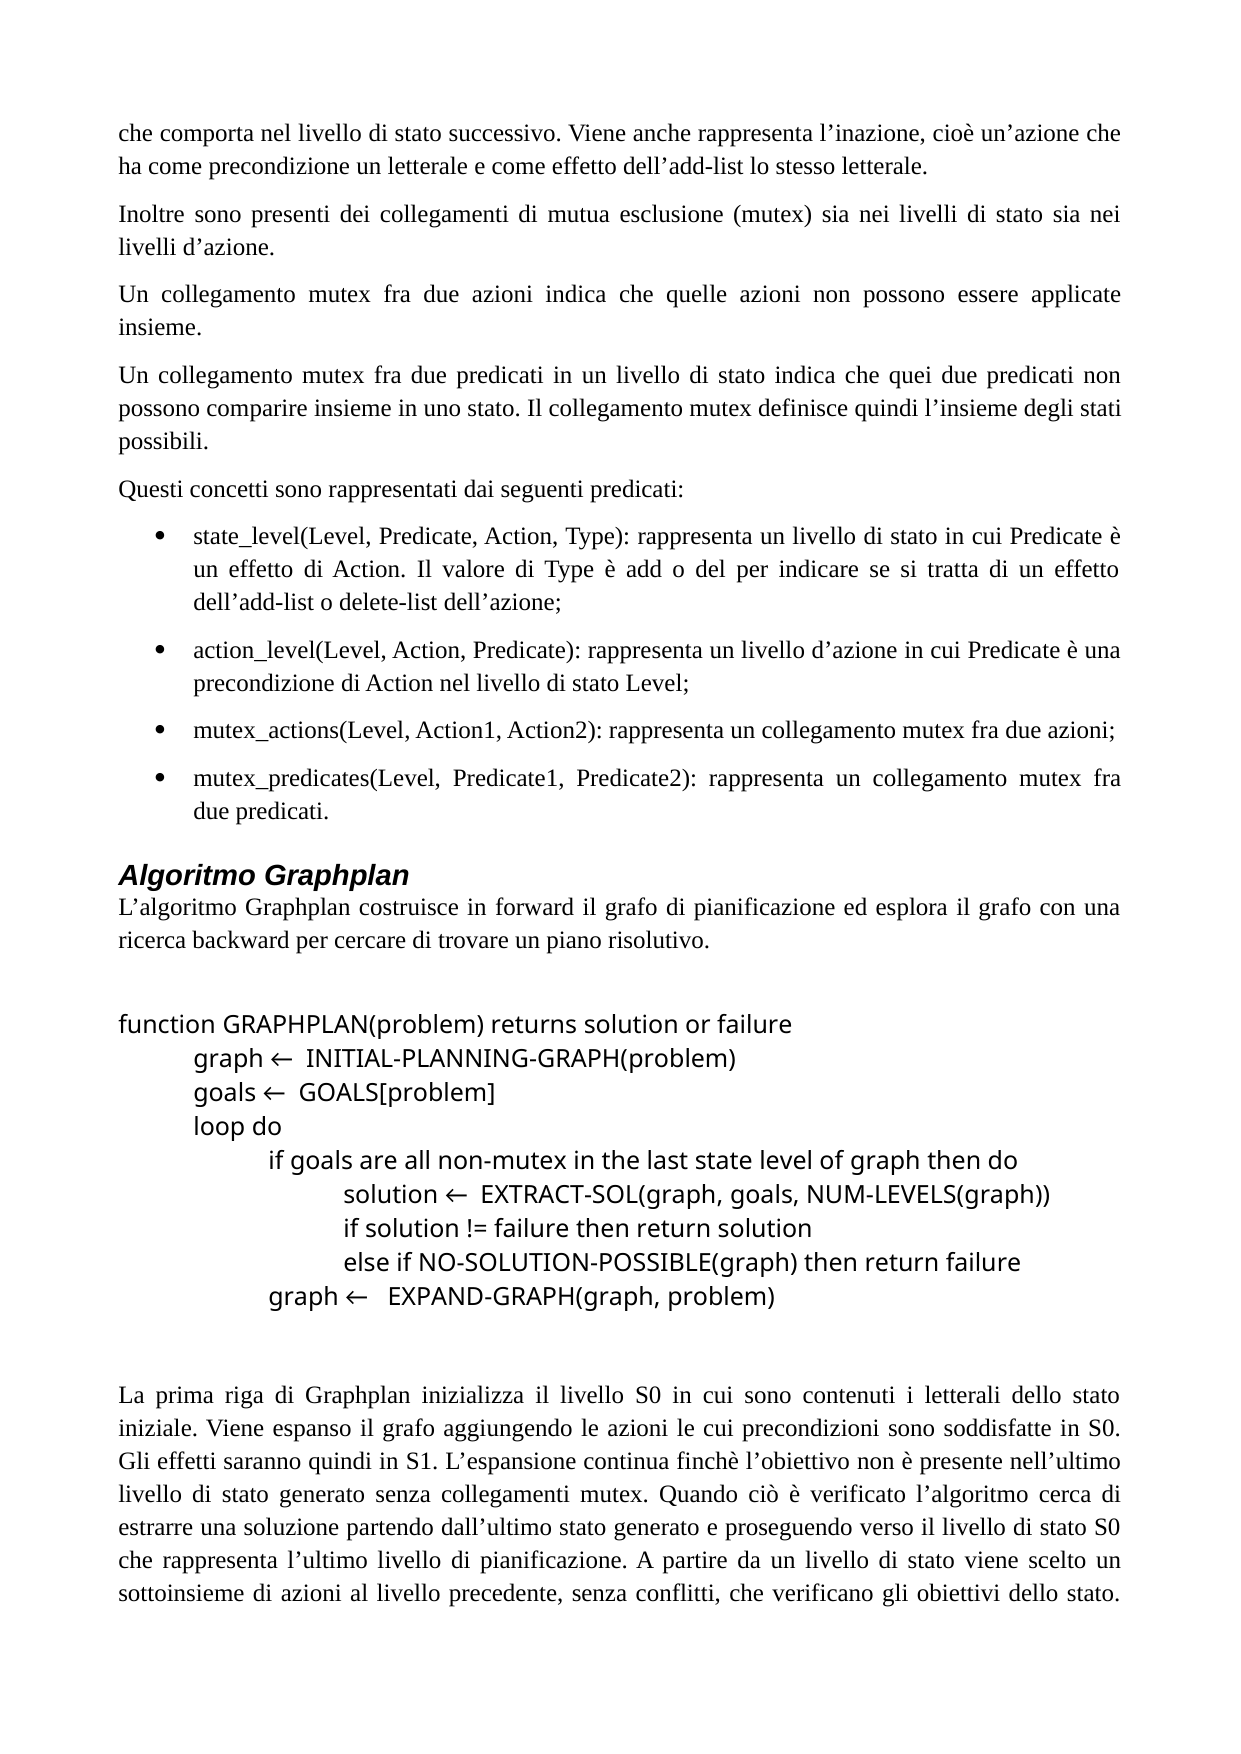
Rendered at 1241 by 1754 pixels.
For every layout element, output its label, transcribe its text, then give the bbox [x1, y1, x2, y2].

list mutex_actions(Level, Action1, Action2): rappresenta un collegamento mutex fra due azioni; [156, 716, 1122, 744]
text graph ← EXPAND-GRAPH(graph, problem) [193, 1279, 1122, 1313]
text che comporta nel livello di stato successivo. Viene anche rappresenta l’inazione, cioè un’azione che ha come precondizione un letterale e come effetto dell’add-list lo stesso letterale. [118, 118, 1122, 180]
text graph ← INITIAL-PLANNING-GRAPH(problem) [118, 1041, 1122, 1075]
text if goals are all non-mutex in the last state level of graph then do [193, 1143, 1122, 1177]
text L’algoritmo Graphplan costruisce in forward il grafo di pianificazione ed esplora il grafo con una ricerca backward per cercare di trovare un piano risolutivo. [118, 892, 1122, 954]
list action_level(Level, Action, Predicate): rappresenta un livello d’azione in cui Predicate è una precondizione di Action nel livello di stato Level; [156, 635, 1122, 697]
text if solution != failure then return solution [268, 1211, 1122, 1245]
text Un collegamento mutex fra due azioni indica che quelle azioni non possono essere applicate insieme. [118, 279, 1122, 341]
text loop do [118, 1109, 1122, 1143]
text Inoltre sono presenti dei collegamenti di mutua esclusione (mutex) sia nei livelli di stato sia nei livelli d’azione. [118, 199, 1122, 261]
text Questi concetti sono rappresentati dai seguenti predicati: [118, 474, 1122, 502]
list mutex_predicates(Level, Predicate1, Predicate2): rappresenta un collegamento mutex fra due predicati. [156, 763, 1122, 825]
text solution ← EXTRACT-SOL(graph, goals, NUM-LEVELS(graph)) [268, 1177, 1122, 1211]
text function GRAPHPLAN(problem) returns solution or failure [118, 1007, 1122, 1041]
text goals ← GOALS[problem] [118, 1075, 1122, 1109]
text La prima riga di Graphplan inizializza il livello S0 in cui sono contenuti i letterali dello stato iniziale. Viene espanso il grafo aggiungendo le azioni le cui precondizioni sono soddisfatte in S0. Gli effetti saranno quindi in S1. L’espansione continua finchè l’obiettivo non è presente nell’ultimo livello di stato generato senza collegamenti mutex. Quando ciò è verificato l’algoritmo cerca di estrarre una soluzione partendo dall’ultimo stato generato e proseguendo verso il livello di stato S0 che rappresenta l’ultimo livello di pianificazione. A partire da un livello di stato viene scelto un sottoinsieme di azioni al livello precedente, senza conflitti, che verificano gli obiettivi dello stato. [118, 1380, 1122, 1607]
list state_level(Level, Predicate, Action, Type): rappresenta un livello di stato in cui Predicate è un effetto di Action. Il valore di Type è add o del per indicare se si tratta di un effetto dell’add-list o delete-list dell’azione; [156, 521, 1122, 616]
subtitle Algoritmo Graphplan [118, 858, 1122, 892]
text else if NO-SOLUTION-POSSIBLE(graph) then return failure [268, 1245, 1122, 1279]
text Un collegamento mutex fra due predicati in un livello di stato indica che quei due predicati non possono comparire insieme in uno stato. Il collegamento mutex definisce quindi l’insieme degli stati possibili. [118, 360, 1122, 455]
